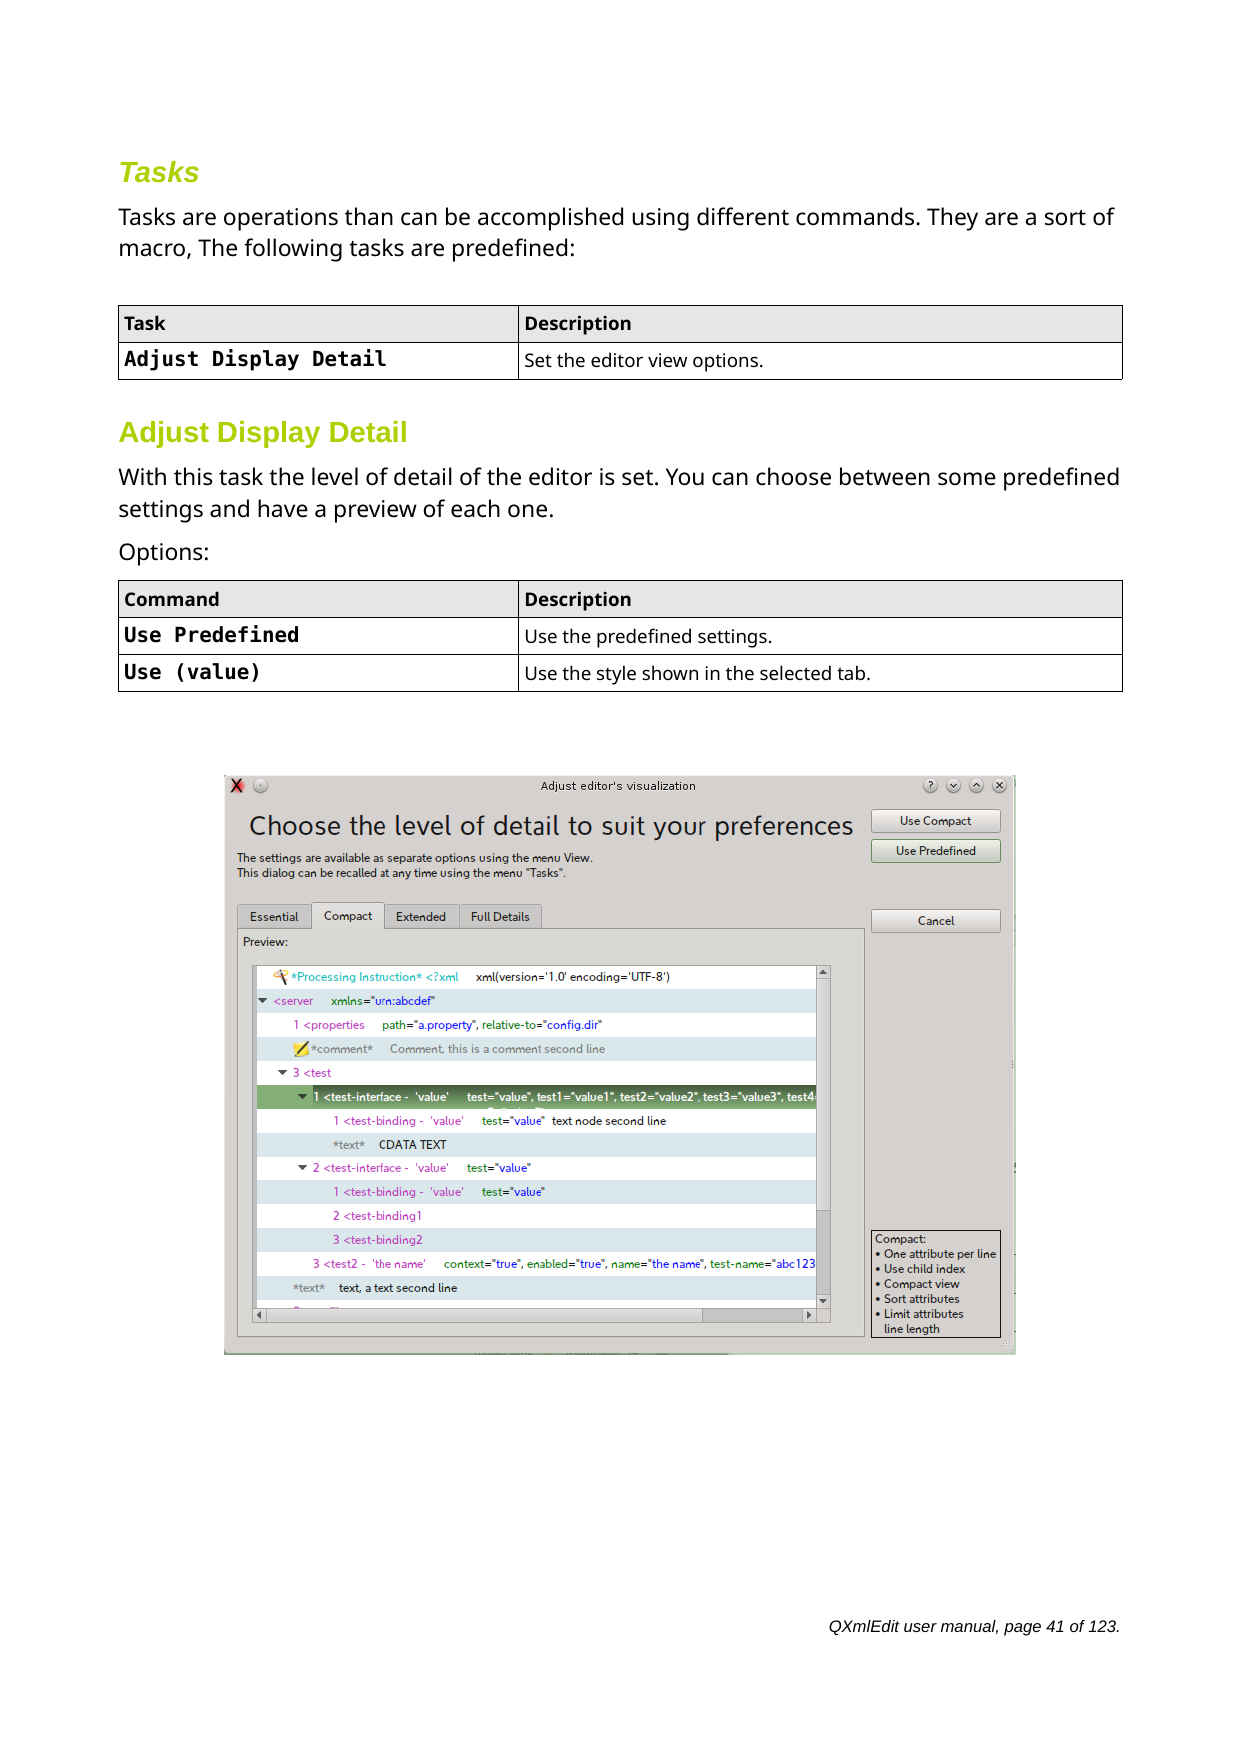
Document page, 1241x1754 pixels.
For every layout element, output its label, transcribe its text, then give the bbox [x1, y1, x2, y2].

table_cell Use Predefined [119, 618, 518, 654]
subtitle Adjust Display Detail [118, 415, 1122, 449]
table_cell Use the style shown in the selected tab. [519, 655, 1122, 691]
table_header Command [119, 581, 518, 617]
table_header Description [519, 581, 1122, 617]
table_cell Adjust Display Detail [119, 343, 518, 379]
picture [224, 775, 1016, 1355]
table_cell Use the predefined settings. [519, 618, 1122, 654]
text With this task the level of detail of the editor is set. You can choose between some predefined settings and have a preview of each one. [118, 461, 1122, 524]
subtitle Tasks [118, 155, 1122, 188]
table_header Description [519, 306, 1122, 342]
table_cell Set the editor view options. [519, 343, 1122, 379]
table_header Task [119, 306, 518, 342]
text Options: [118, 536, 1122, 568]
table_cell Use (value) [119, 655, 518, 691]
text Tasks are operations than can be accomplished using different commands. They are a sort of macro, The following tasks are predefined: [118, 201, 1122, 263]
